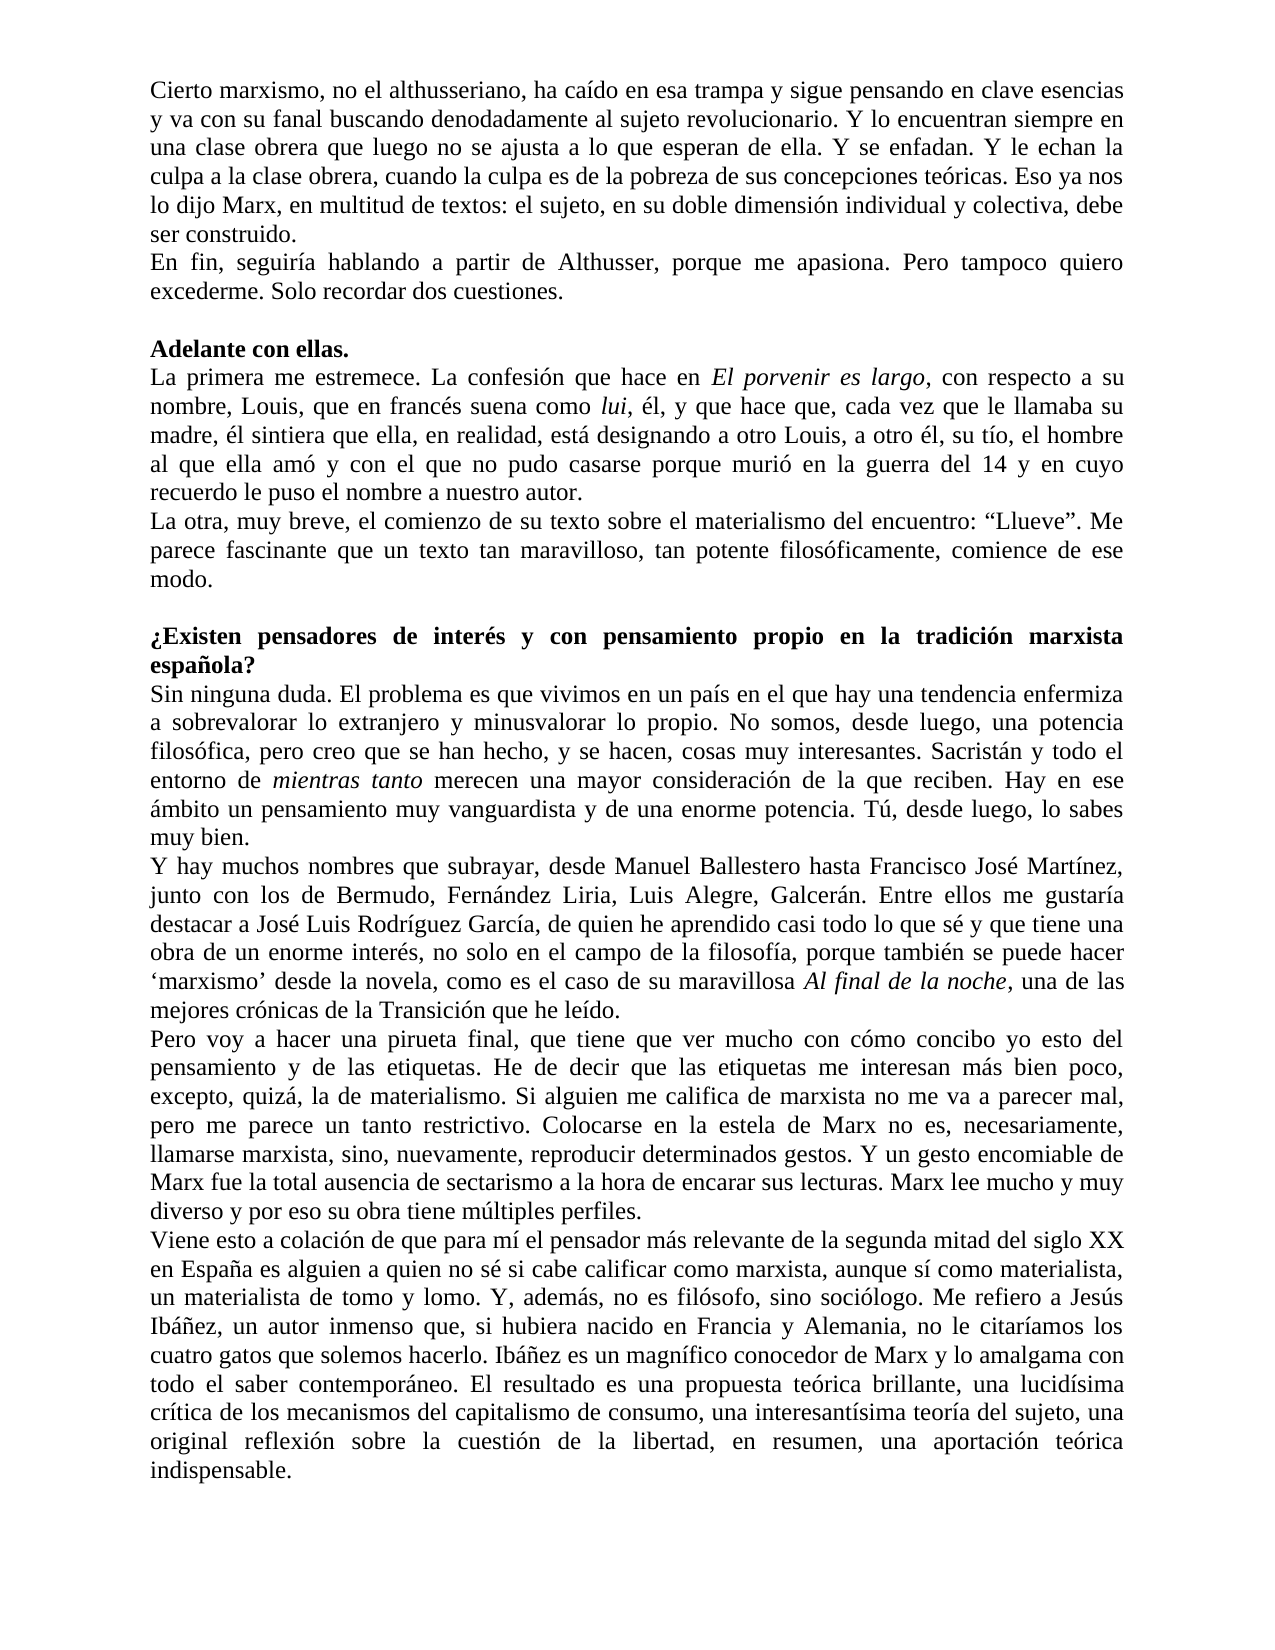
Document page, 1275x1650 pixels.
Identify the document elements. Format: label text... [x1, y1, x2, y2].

text ¿Existen pensadores de interés y con pensamiento propio en la tradición marxista española? [150, 621, 1125, 679]
text Sin ninguna duda. El problema es que vivimos en un país en el que hay una tendencia enfermiza a sobrevalorar lo extranjero y minusvalorar lo propio. No somos, desde luego, una potencia filosófica, pero creo que se han hecho, y se hacen, cosas muy interesantes. Sacristán y todo el entorno de mientras tanto merecen una mayor consideración de la que reciben. Hay en ese ámbito un pensamiento muy vanguardista y de una enorme potencia. Tú, desde luego, lo sabes muy bien. [150, 679, 1125, 851]
text Pero voy a hacer una pirueta final, que tiene que ver mucho con cómo concibo yo esto del pensamiento y de las etiquetas. He de decir que las etiquetas me interesan más bien poco, excepto, quizá, la de materialismo. Si alguien me califica de marxista no me va a parecer mal, pero me parece un tanto restrictivo. Colocarse en la estela de Marx no es, necesariamente, llamarse marxista, sino, nuevamente, reproducir determinados gestos. Y un gesto encomiable de Marx fue la total ausencia de sectarismo a la hora de encarar sus lecturas. Marx lee mucho y muy diverso y por eso su obra tiene múltiples perfiles. [150, 1024, 1125, 1225]
text La otra, muy breve, el comienzo de su texto sobre el materialismo del encuentro: “Llueve”. Me parece fascinante que un texto tan maravilloso, tan potente filosóficamente, comience de ese modo. [150, 506, 1125, 592]
text Viene esto a colación de que para mí el pensador más relevante de la segunda mitad del siglo XX en España es alguien a quien no sé si cabe calificar como marxista, aunque sí como materialista, un materialista de tomo y lomo. Y, además, no es filósofo, sino sociólogo. Me refiero a Jesús Ibáñez, un autor inmenso que, si hubiera nacido en Francia y Alemania, no le citaríamos los cuatro gatos que solemos hacerlo. Ibáñez es un magnífico conocedor de Marx y lo amalgama con todo el saber contemporáneo. El resultado es una propuesta teórica brillante, una lucidísima crítica de los mecanismos del capitalismo de consumo, una interesantísima teoría del sujeto, una original reflexión sobre la cuestión de la libertad, en resumen, una aportación teórica indispensable. [150, 1225, 1125, 1484]
text Cierto marxismo, no el althusseriano, ha caído en esa trampa y sigue pensando en clave esencias y va con su fanal buscando denodadamente al sujeto revolucionario. Y lo encuentran siempre en una clase obrera que luego no se ajusta a lo que esperan de ella. Y se enfadan. Y le echan la culpa a la clase obrera, cuando la culpa es de la pobreza de sus concepciones teóricas. Eso ya nos lo dijo Marx, en multitud de textos: el sujeto, en su doble dimensión individual y colectiva, debe ser construido. [150, 75, 1125, 247]
text Y hay muchos nombres que subrayar, desde Manuel Ballestero hasta Francisco José Martínez, junto con los de Bermudo, Fernández Liria, Luis Alegre, Galcerán. Entre ellos me gustaría destacar a José Luis Rodríguez García, de quien he aprendido casi todo lo que sé y que tiene una obra de un enorme interés, no solo en el campo de la filosofía, porque también se puede hacer ‘marxismo’ desde la novela, como es el caso de su maravillosa Al final de la noche, una de las mejores crónicas de la Transición que he leído. [150, 851, 1125, 1024]
text La primera me estremece. La confesión que hace en El porvenir es largo, con respecto a su nombre, Louis, que en francés suena como lui, él, y que hace que, cada vez que le llamaba su madre, él sintiera que ella, en realidad, está designando a otro Louis, a otro él, su tío, el hombre al que ella amó y con el que no pudo casarse porque murió en la guerra del 14 y en cuyo recuerdo le puso el nombre a nuestro autor. [150, 362, 1125, 506]
text Adelante con ellas. [150, 334, 1125, 362]
text En fin, seguiría hablando a partir de Althusser, porque me apasiona. Pero tampoco quiero excederme. Solo recordar dos cuestiones. [150, 247, 1125, 305]
